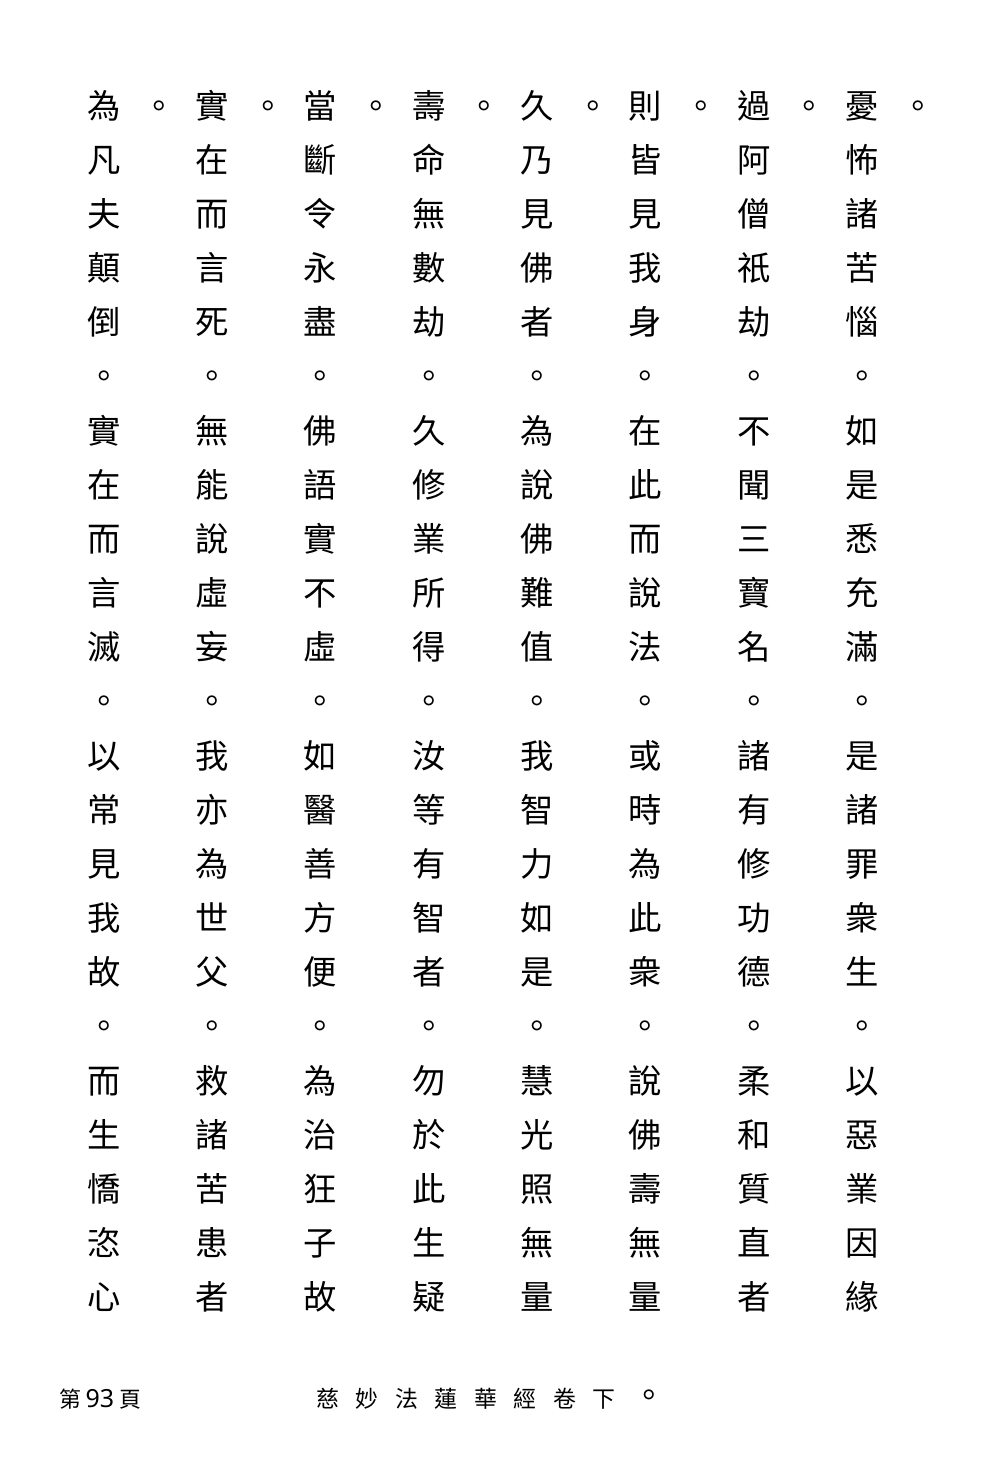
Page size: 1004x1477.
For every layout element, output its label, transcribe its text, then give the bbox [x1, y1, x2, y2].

text 實在而言死。無能說虛妄。我亦為世父。救諸苦患者。 [132, 88, 241, 1363]
text 壽命無數劫。久修業所得。汝等有智者。勿於此生疑。 [349, 88, 457, 1363]
text 。 [891, 88, 945, 1363]
text 為凡夫顛倒。實在而言滅。以常見我故。而生憍恣心 [78, 88, 132, 1363]
text 過阿僧祇劫。不聞三寶名。諸有修功德。柔和質直者。 [674, 88, 782, 1363]
text 則皆見我身。在此而說法。或時為此衆。說佛壽無量。 [566, 88, 674, 1363]
text 當斷令永盡。佛語實不虛。如醫善方便。為治狂子故。 [241, 88, 349, 1363]
text 久乃見佛者。為說佛難值。我智力如是。慧光照無量。 [457, 88, 566, 1363]
text 憂怖諸苦惱。如是悉充滿。是諸罪衆生。以惡業因緣。 [782, 88, 891, 1363]
